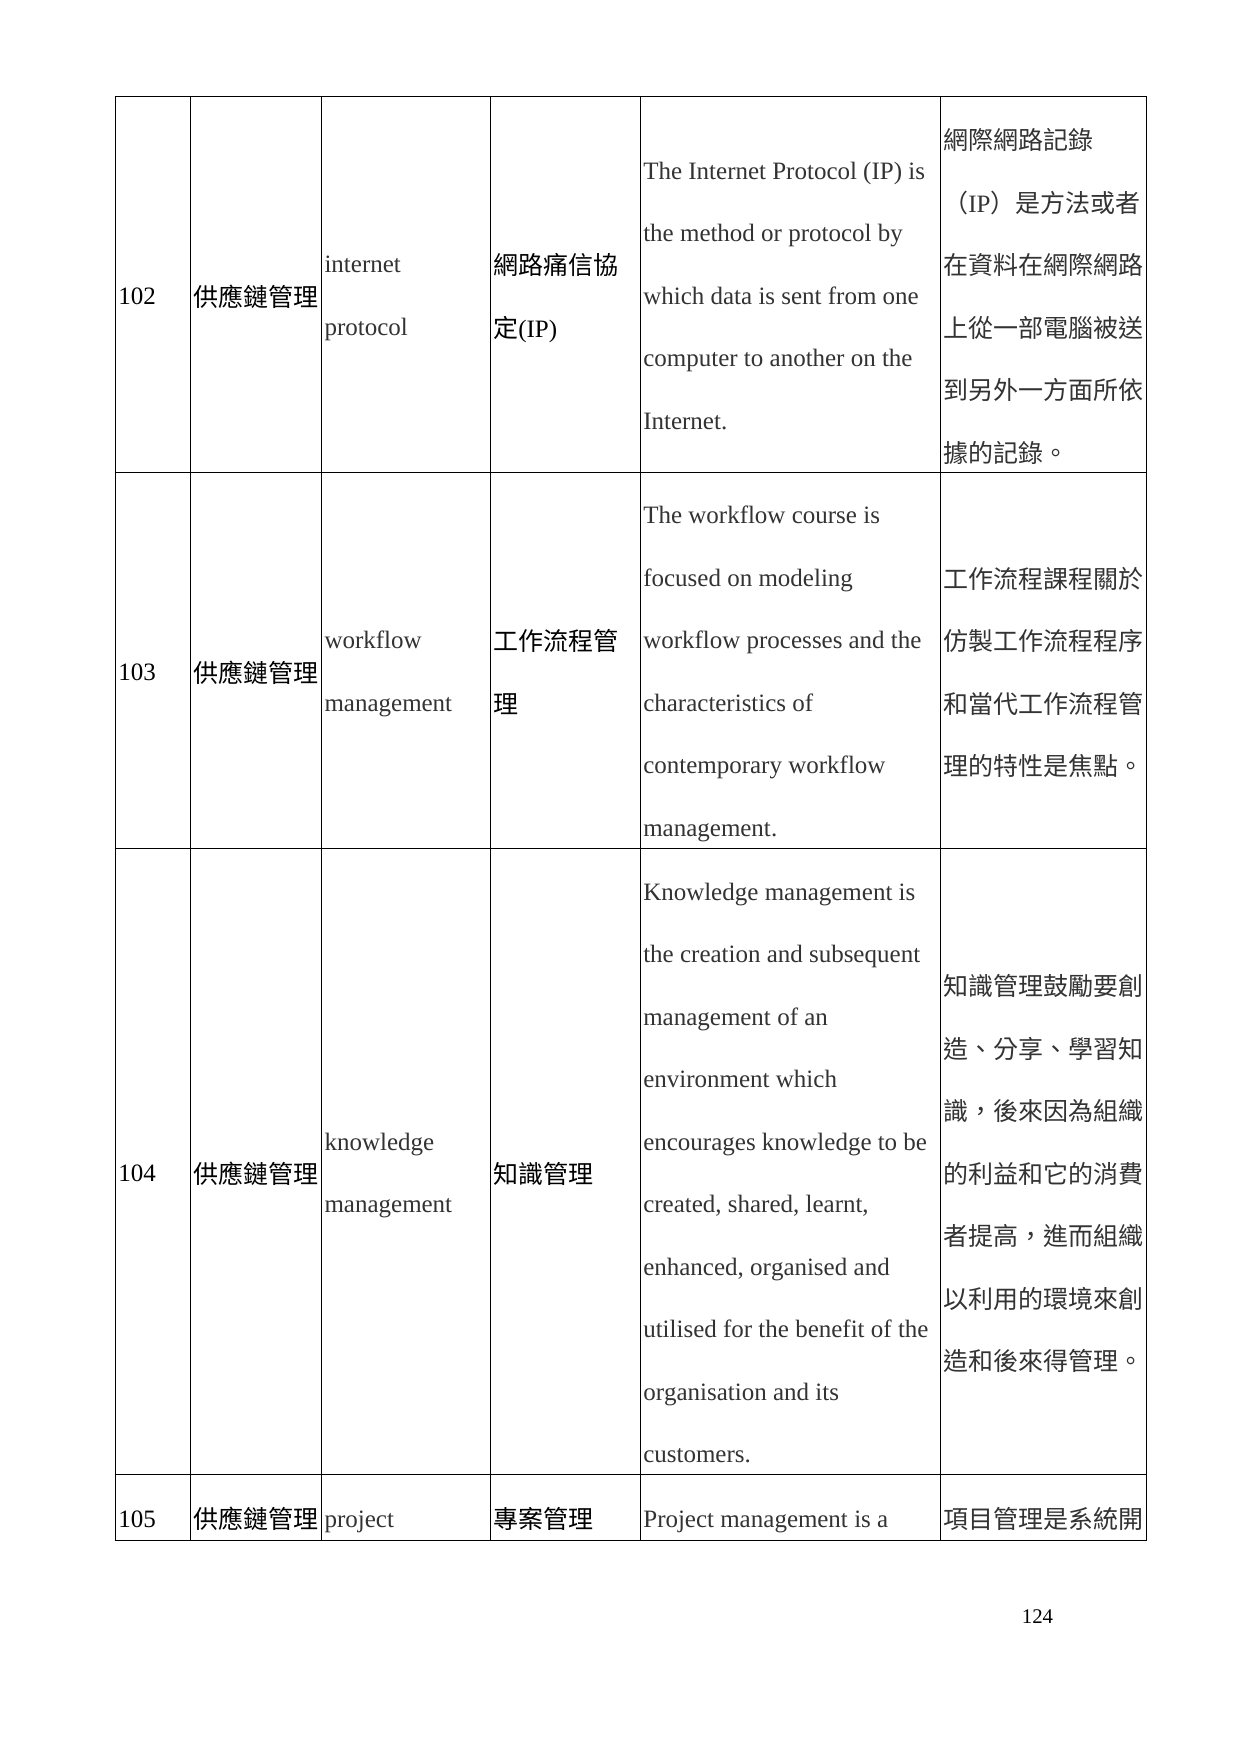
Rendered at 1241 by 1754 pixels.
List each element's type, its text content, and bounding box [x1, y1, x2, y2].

table_cell project [322, 1475, 490, 1540]
table_cell 供應鏈管理 [191, 1475, 321, 1540]
table_cell 工作流程管理 [491, 473, 640, 848]
table_cell 知識管理 [491, 849, 640, 1474]
table_cell 供應鏈管理 [191, 97, 321, 472]
table_cell 網路痛信協定(IP) [491, 97, 640, 472]
table_cell 專案管理 [491, 1475, 640, 1540]
table_cell 105 [116, 1475, 190, 1540]
table_cell internet protocol [322, 97, 490, 472]
table_cell Knowledge management is the creation and subsequent management of an environment which encourages knowledge to be created, shared, learnt, enhanced, organised and utilised for the benefit of the organisation and its customers. [641, 849, 940, 1474]
table_cell 工作流程課程關於仿製工作流程程序和當代工作流程管理的特性是焦點。 [941, 473, 1146, 848]
table_cell Project management is a [641, 1475, 940, 1540]
table_cell 項目管理是系統開 [941, 1475, 1146, 1540]
table_cell knowledge management [322, 849, 490, 1474]
table_cell The Internet Protocol (IP) is the method or protocol by which data is sent from one computer to another on the Internet. [641, 97, 940, 472]
table_cell 103 [116, 473, 190, 848]
table_cell 104 [116, 849, 190, 1474]
table_cell 供應鏈管理 [191, 849, 321, 1474]
table_cell workflow management [322, 473, 490, 848]
table_cell 102 [116, 97, 190, 472]
table_cell 供應鏈管理 [191, 473, 321, 848]
table_cell 網際網路記錄 （IP）是方法或者在資料在網際網路上從一部電腦被送到另外一方面所依據的記錄。 [941, 97, 1146, 472]
table_cell 知識管理鼓勵要創造、分享、學習知識，後來因為組織的利益和它的消費者提高，進而組織以利用的環境來創造和後來得管理。 [941, 849, 1146, 1474]
table_cell The workflow course is focused on modeling workflow processes and the characteristics of contemporary workflow management. [641, 473, 940, 848]
